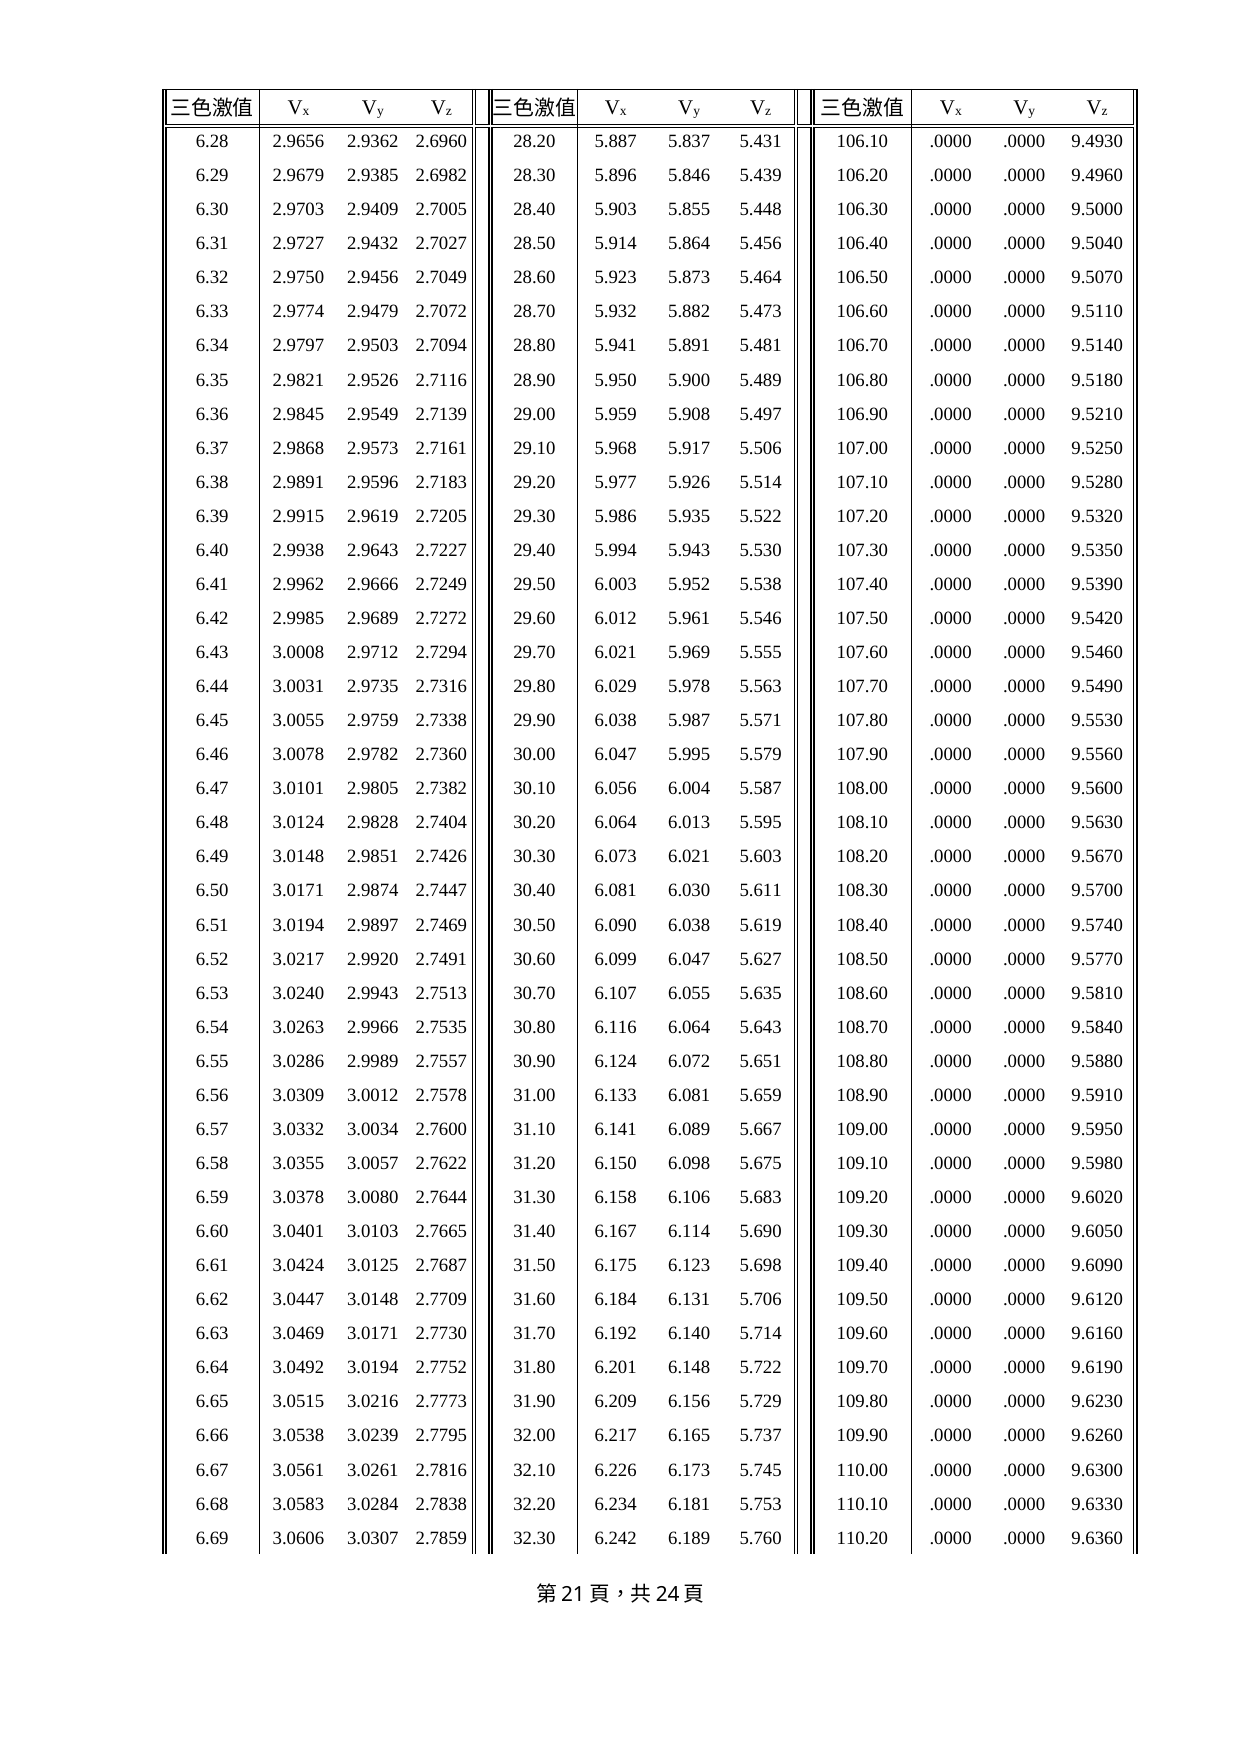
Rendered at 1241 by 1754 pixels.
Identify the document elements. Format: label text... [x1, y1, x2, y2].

table_cell [148, 601, 162, 635]
table_header [798, 90, 810, 124]
table_cell [798, 1316, 810, 1350]
table_cell 3.0194 [337, 1350, 408, 1384]
table_cell 9.5670 [1059, 839, 1133, 873]
table_cell 3.0240 [260, 975, 337, 1009]
table_cell 5.514 [725, 464, 794, 498]
table_cell [798, 226, 810, 260]
table_cell 6.69 [167, 1520, 259, 1554]
table_cell 5.473 [725, 294, 794, 328]
table_cell [476, 567, 488, 601]
table_cell [476, 128, 488, 158]
table_cell 5.439 [725, 158, 794, 192]
table_cell 3.0538 [260, 1418, 337, 1452]
table_cell 29.20 [493, 464, 577, 498]
table_cell 5.464 [725, 260, 794, 294]
table_cell [148, 226, 162, 260]
table_cell 6.38 [167, 464, 259, 498]
table_cell 9.5280 [1059, 464, 1133, 498]
table_cell 5.538 [725, 567, 794, 601]
table_cell 6.181 [653, 1486, 724, 1520]
table_cell 107.70 [815, 669, 911, 703]
table_cell [476, 260, 488, 294]
table_cell [798, 805, 810, 839]
table_cell .0000 [912, 328, 989, 362]
table_cell 6.047 [578, 737, 653, 771]
table_cell 5.882 [653, 294, 724, 328]
table_cell 2.7795 [408, 1418, 472, 1452]
table_cell 5.481 [725, 328, 794, 362]
table_cell 6.47 [167, 771, 259, 805]
table_cell [798, 975, 810, 1009]
table_cell 6.106 [653, 1180, 724, 1214]
table_cell 106.10 [815, 128, 911, 158]
table_cell 6.32 [167, 260, 259, 294]
table_cell .0000 [989, 669, 1059, 703]
table_cell [798, 669, 810, 703]
table_header Vy [653, 90, 724, 124]
table_cell 6.064 [653, 1009, 724, 1043]
table_cell 2.7316 [408, 669, 472, 703]
table_cell 5.456 [725, 226, 794, 260]
table_cell 2.7183 [408, 464, 472, 498]
table_cell [476, 430, 488, 464]
table_cell .0000 [989, 601, 1059, 635]
table_cell [148, 907, 162, 941]
table_cell 9.6160 [1059, 1316, 1133, 1350]
table_cell 9.5180 [1059, 362, 1133, 396]
table_cell 106.60 [815, 294, 911, 328]
table_cell 6.57 [167, 1112, 259, 1146]
table_cell [476, 771, 488, 805]
table_cell [148, 328, 162, 362]
table_cell [148, 499, 162, 532]
table_cell [476, 1078, 488, 1112]
table_cell .0000 [912, 1350, 989, 1384]
table_header Vz [408, 90, 472, 124]
table_cell 31.50 [493, 1248, 577, 1282]
table_cell 6.056 [578, 771, 653, 805]
table_cell 6.68 [167, 1486, 259, 1520]
table_cell 9.5490 [1059, 669, 1133, 703]
table_cell 2.7491 [408, 941, 472, 975]
table_cell .0000 [989, 1486, 1059, 1520]
table_cell [476, 1146, 488, 1180]
table_cell 6.150 [578, 1146, 653, 1180]
table_cell .0000 [989, 1316, 1059, 1350]
table_cell 6.49 [167, 839, 259, 873]
table_cell [798, 396, 810, 430]
table_cell 5.873 [653, 260, 724, 294]
table_cell [148, 124, 162, 158]
table_cell 31.10 [493, 1112, 577, 1146]
table_cell 29.50 [493, 567, 577, 601]
table_cell 6.36 [167, 396, 259, 430]
table_cell [148, 567, 162, 601]
table_cell 5.489 [725, 362, 794, 396]
table_cell [476, 1520, 488, 1554]
table_cell 29.40 [493, 533, 577, 567]
table_cell 2.9735 [337, 669, 408, 703]
table_cell 5.698 [725, 1248, 794, 1282]
table_cell .0000 [912, 158, 989, 192]
table_cell 6.46 [167, 737, 259, 771]
table_cell 3.0355 [260, 1146, 337, 1180]
table_cell 2.7139 [408, 396, 472, 430]
table_cell 9.5320 [1059, 499, 1133, 532]
table_cell [476, 1180, 488, 1214]
table_cell [148, 1486, 162, 1520]
table_cell .0000 [912, 192, 989, 226]
table_cell 3.0055 [260, 703, 337, 737]
table_cell 2.7338 [408, 703, 472, 737]
table_header Vz [725, 90, 794, 124]
table_cell 5.935 [653, 499, 724, 532]
table_cell 5.864 [653, 226, 724, 260]
table_cell 9.6230 [1059, 1384, 1133, 1418]
table_cell 5.900 [653, 362, 724, 396]
table_cell [476, 226, 488, 260]
table_cell 6.41 [167, 567, 259, 601]
table_cell 5.896 [578, 158, 653, 192]
table_cell [798, 158, 810, 192]
table_cell 6.013 [653, 805, 724, 839]
table_cell .0000 [912, 1009, 989, 1043]
table_cell 3.0148 [337, 1282, 408, 1316]
table_cell 2.7072 [408, 294, 472, 328]
table_cell 5.978 [653, 669, 724, 703]
table_cell 2.7469 [408, 907, 472, 941]
table_cell 6.39 [167, 499, 259, 532]
table_cell .0000 [989, 907, 1059, 941]
table_cell 5.627 [725, 941, 794, 975]
table_cell [148, 941, 162, 975]
table_cell 3.0103 [337, 1214, 408, 1248]
table_cell .0000 [912, 1078, 989, 1112]
table_cell 6.66 [167, 1418, 259, 1452]
table_cell 106.40 [815, 226, 911, 260]
table_cell 32.00 [493, 1418, 577, 1452]
table_cell 5.968 [578, 430, 653, 464]
table_cell [476, 294, 488, 328]
table_cell .0000 [912, 396, 989, 430]
table_cell [148, 1384, 162, 1418]
table_cell [476, 941, 488, 975]
table_cell 2.7360 [408, 737, 472, 771]
table_cell 30.80 [493, 1009, 577, 1043]
table_cell 28.70 [493, 294, 577, 328]
table_cell 2.7027 [408, 226, 472, 260]
table_cell 109.90 [815, 1418, 911, 1452]
table_header [148, 89, 162, 124]
table_cell 6.175 [578, 1248, 653, 1282]
table_cell [148, 1350, 162, 1384]
table_cell [148, 464, 162, 498]
table_cell 2.9479 [337, 294, 408, 328]
table_cell 108.20 [815, 839, 911, 873]
table_cell 6.43 [167, 635, 259, 669]
table_cell .0000 [912, 1486, 989, 1520]
table_cell 6.072 [653, 1044, 724, 1077]
table_cell 30.60 [493, 941, 577, 975]
table_cell 2.7227 [408, 533, 472, 567]
table_cell 2.9596 [337, 464, 408, 498]
table_cell [148, 192, 162, 226]
table_cell 9.5980 [1059, 1146, 1133, 1180]
table_cell 3.0101 [260, 771, 337, 805]
table_cell [798, 1180, 810, 1214]
table_cell [148, 362, 162, 396]
table_cell [798, 1214, 810, 1248]
table_cell 2.9828 [337, 805, 408, 839]
table_cell 5.667 [725, 1112, 794, 1146]
table_cell 3.0424 [260, 1248, 337, 1282]
table_cell [798, 128, 810, 158]
table_cell 2.9409 [337, 192, 408, 226]
table_cell 9.5420 [1059, 601, 1133, 635]
table_cell 3.0378 [260, 1180, 337, 1214]
table_cell [798, 1146, 810, 1180]
table_header 三色激值 [815, 90, 911, 124]
table_cell 6.165 [653, 1418, 724, 1452]
table_cell 5.887 [578, 128, 653, 158]
table_cell .0000 [912, 975, 989, 1009]
table_cell 6.31 [167, 226, 259, 260]
table_cell 9.6190 [1059, 1350, 1133, 1384]
table_cell [476, 805, 488, 839]
table_cell .0000 [912, 669, 989, 703]
table_cell [798, 771, 810, 805]
table_cell 9.6360 [1059, 1520, 1133, 1554]
table_cell 2.7773 [408, 1384, 472, 1418]
table_cell 2.9759 [337, 703, 408, 737]
table_cell 5.635 [725, 975, 794, 1009]
table_cell 108.60 [815, 975, 911, 1009]
table_cell 2.9643 [337, 533, 408, 567]
table_cell 6.28 [167, 128, 259, 158]
table_cell .0000 [989, 805, 1059, 839]
table_cell .0000 [912, 839, 989, 873]
table_cell 28.60 [493, 260, 577, 294]
table_cell 6.021 [653, 839, 724, 873]
table_cell 2.7447 [408, 873, 472, 907]
table_cell 5.994 [578, 533, 653, 567]
table_cell 107.50 [815, 601, 911, 635]
table_cell .0000 [912, 873, 989, 907]
table_cell [798, 1520, 810, 1554]
table_cell .0000 [912, 1146, 989, 1180]
table_cell 9.5880 [1059, 1044, 1133, 1077]
table_cell 5.943 [653, 533, 724, 567]
table_cell 6.50 [167, 873, 259, 907]
table_cell 5.563 [725, 669, 794, 703]
table_cell 2.9362 [337, 128, 408, 158]
table_cell .0000 [912, 294, 989, 328]
table_cell 28.20 [493, 128, 577, 158]
table_cell 5.643 [725, 1009, 794, 1043]
table_cell .0000 [912, 1112, 989, 1146]
table_header [476, 90, 488, 124]
table_cell 6.35 [167, 362, 259, 396]
table_cell 30.30 [493, 839, 577, 873]
table_cell [148, 703, 162, 737]
table_cell .0000 [989, 567, 1059, 601]
table_cell 109.20 [815, 1180, 911, 1214]
table_cell 3.0080 [337, 1180, 408, 1214]
table_cell 107.80 [815, 703, 911, 737]
table_cell .0000 [912, 1180, 989, 1214]
table_cell [798, 737, 810, 771]
table_cell .0000 [989, 396, 1059, 430]
table_cell [798, 362, 810, 396]
table_cell .0000 [989, 941, 1059, 975]
table_cell [148, 771, 162, 805]
table_cell 108.40 [815, 907, 911, 941]
table_cell .0000 [989, 703, 1059, 737]
table_cell 107.00 [815, 430, 911, 464]
table_cell 2.9891 [260, 464, 337, 498]
table_cell [148, 839, 162, 873]
table_cell 2.9727 [260, 226, 337, 260]
table_cell 3.0171 [337, 1316, 408, 1350]
table_cell [476, 839, 488, 873]
table_cell 2.7578 [408, 1078, 472, 1112]
table_cell .0000 [912, 430, 989, 464]
table_cell 6.156 [653, 1384, 724, 1418]
table_cell 2.7600 [408, 1112, 472, 1146]
table_cell 5.987 [653, 703, 724, 737]
table_cell 28.50 [493, 226, 577, 260]
table_cell 2.7294 [408, 635, 472, 669]
table_cell .0000 [912, 1282, 989, 1316]
table_cell [798, 1112, 810, 1146]
table_cell 107.60 [815, 635, 911, 669]
table_cell [148, 1009, 162, 1043]
table_cell 3.0307 [337, 1520, 408, 1554]
table_cell .0000 [912, 1452, 989, 1486]
table_cell 9.5770 [1059, 941, 1133, 975]
table_cell .0000 [912, 805, 989, 839]
table_cell [476, 328, 488, 362]
table_cell 30.10 [493, 771, 577, 805]
table_cell 6.65 [167, 1384, 259, 1418]
table_cell 9.5460 [1059, 635, 1133, 669]
table_cell 29.90 [493, 703, 577, 737]
table_cell [798, 430, 810, 464]
table_cell 5.941 [578, 328, 653, 362]
table_cell 3.0469 [260, 1316, 337, 1350]
table_cell 3.0194 [260, 907, 337, 941]
table_cell 5.571 [725, 703, 794, 737]
table_cell .0000 [989, 128, 1059, 158]
table_cell [148, 1078, 162, 1112]
table_cell 106.80 [815, 362, 911, 396]
table_cell 5.903 [578, 192, 653, 226]
table_cell [476, 703, 488, 737]
table_cell 5.595 [725, 805, 794, 839]
table_cell 29.10 [493, 430, 577, 464]
table_cell 106.20 [815, 158, 911, 192]
table_cell 28.80 [493, 328, 577, 362]
table_cell 5.690 [725, 1214, 794, 1248]
table_cell 30.00 [493, 737, 577, 771]
table_cell 6.047 [653, 941, 724, 975]
table_cell 6.63 [167, 1316, 259, 1350]
table_cell 3.0309 [260, 1078, 337, 1112]
table_cell 6.189 [653, 1520, 724, 1554]
table_cell 107.30 [815, 533, 911, 567]
table_cell 2.9915 [260, 499, 337, 532]
table_cell .0000 [912, 499, 989, 532]
table_cell 2.9966 [337, 1009, 408, 1043]
table_cell 6.148 [653, 1350, 724, 1384]
table_cell 2.7249 [408, 567, 472, 601]
table_cell 2.9656 [260, 128, 337, 158]
table_header Vx [912, 90, 989, 124]
table_cell 107.40 [815, 567, 911, 601]
table_cell 3.0515 [260, 1384, 337, 1418]
table_cell 5.506 [725, 430, 794, 464]
table_cell 6.003 [578, 567, 653, 601]
table_cell 3.0034 [337, 1112, 408, 1146]
table_cell 6.098 [653, 1146, 724, 1180]
table_cell [798, 1486, 810, 1520]
table_cell [148, 873, 162, 907]
table_cell [798, 1384, 810, 1418]
table_cell 6.090 [578, 907, 653, 941]
table_cell 9.6330 [1059, 1486, 1133, 1520]
table_cell 3.0583 [260, 1486, 337, 1520]
table_cell .0000 [989, 737, 1059, 771]
table_cell 6.131 [653, 1282, 724, 1316]
table_cell 2.9774 [260, 294, 337, 328]
table_cell 5.932 [578, 294, 653, 328]
table_cell 6.073 [578, 839, 653, 873]
table_cell 2.7838 [408, 1486, 472, 1520]
table_cell 5.926 [653, 464, 724, 498]
table_cell 109.70 [815, 1350, 911, 1384]
table_cell .0000 [989, 260, 1059, 294]
table_cell [476, 533, 488, 567]
table_cell 5.714 [725, 1316, 794, 1350]
table_cell 9.6020 [1059, 1180, 1133, 1214]
table_cell 6.52 [167, 941, 259, 975]
table_cell 108.80 [815, 1044, 911, 1077]
table_cell 2.9845 [260, 396, 337, 430]
table_cell 6.158 [578, 1180, 653, 1214]
table_cell .0000 [989, 430, 1059, 464]
table_cell 9.5560 [1059, 737, 1133, 771]
table_cell 3.0606 [260, 1520, 337, 1554]
table_cell 6.004 [653, 771, 724, 805]
table_cell 5.891 [653, 328, 724, 362]
table_header Vx [260, 90, 337, 124]
table_cell 3.0057 [337, 1146, 408, 1180]
table_cell .0000 [912, 1316, 989, 1350]
table_cell 6.038 [578, 703, 653, 737]
table_cell 5.846 [653, 158, 724, 192]
table_cell 6.184 [578, 1282, 653, 1316]
table_cell 31.30 [493, 1180, 577, 1214]
table_cell 2.7404 [408, 805, 472, 839]
table_cell 108.30 [815, 873, 911, 907]
table_header Vz [1059, 90, 1133, 124]
table_cell 6.62 [167, 1282, 259, 1316]
table_cell 9.6260 [1059, 1418, 1133, 1452]
table_cell [148, 1112, 162, 1146]
table_cell .0000 [912, 771, 989, 805]
table_cell [798, 328, 810, 362]
table_cell 3.0401 [260, 1214, 337, 1248]
table_cell 6.012 [578, 601, 653, 635]
table_cell 6.064 [578, 805, 653, 839]
table_cell 6.192 [578, 1316, 653, 1350]
table_cell .0000 [989, 533, 1059, 567]
table_cell 6.173 [653, 1452, 724, 1486]
table_cell 2.7116 [408, 362, 472, 396]
table_cell 9.5700 [1059, 873, 1133, 907]
table_cell 5.737 [725, 1418, 794, 1452]
table_cell [476, 396, 488, 430]
table_cell 31.90 [493, 1384, 577, 1418]
table_header Vy [337, 90, 408, 124]
table_cell 5.546 [725, 601, 794, 635]
table_cell 2.9985 [260, 601, 337, 635]
table_cell .0000 [989, 1520, 1059, 1554]
table_cell [148, 1418, 162, 1452]
table_cell 5.619 [725, 907, 794, 941]
table_cell .0000 [912, 1214, 989, 1248]
table_cell [798, 1078, 810, 1112]
table_cell 3.0125 [337, 1248, 408, 1282]
table_cell 110.20 [815, 1520, 911, 1554]
table_cell 9.4930 [1059, 128, 1133, 158]
table_cell [476, 873, 488, 907]
table_cell 2.6960 [408, 128, 472, 158]
table_cell 5.587 [725, 771, 794, 805]
table_cell 5.745 [725, 1452, 794, 1486]
table_cell 6.40 [167, 533, 259, 567]
table_cell .0000 [912, 1044, 989, 1077]
table_cell 2.9573 [337, 430, 408, 464]
table_cell 5.659 [725, 1078, 794, 1112]
table_cell 32.20 [493, 1486, 577, 1520]
table_cell .0000 [989, 362, 1059, 396]
table_cell .0000 [989, 192, 1059, 226]
table_cell 3.0012 [337, 1078, 408, 1112]
table_cell 3.0031 [260, 669, 337, 703]
table_cell 29.60 [493, 601, 577, 635]
table_cell 108.50 [815, 941, 911, 975]
table_cell [148, 396, 162, 430]
table_cell 3.0217 [260, 941, 337, 975]
table_cell .0000 [912, 737, 989, 771]
table_cell 108.90 [815, 1078, 911, 1112]
table_cell 3.0124 [260, 805, 337, 839]
table_cell 6.099 [578, 941, 653, 975]
table_cell 2.9943 [337, 975, 408, 1009]
table_cell 31.80 [493, 1350, 577, 1384]
table_cell [476, 1009, 488, 1043]
table_cell 29.30 [493, 499, 577, 532]
table_cell 2.7665 [408, 1214, 472, 1248]
table_cell 5.977 [578, 464, 653, 498]
table_cell 5.675 [725, 1146, 794, 1180]
table_cell 9.6050 [1059, 1214, 1133, 1248]
table_cell 6.140 [653, 1316, 724, 1350]
table_cell .0000 [912, 567, 989, 601]
table_cell .0000 [989, 1214, 1059, 1248]
table_cell 106.50 [815, 260, 911, 294]
table_cell 109.10 [815, 1146, 911, 1180]
table_cell 2.9782 [337, 737, 408, 771]
table_cell 5.431 [725, 128, 794, 158]
table_cell [148, 1520, 162, 1554]
table_cell 29.80 [493, 669, 577, 703]
table_cell 6.167 [578, 1214, 653, 1248]
table_cell 2.9989 [337, 1044, 408, 1077]
table_cell [476, 1452, 488, 1486]
table_cell .0000 [989, 1350, 1059, 1384]
table_cell 5.603 [725, 839, 794, 873]
table_cell 31.40 [493, 1214, 577, 1248]
table_cell 9.5140 [1059, 328, 1133, 362]
table_cell 32.30 [493, 1520, 577, 1554]
table_cell 2.7859 [408, 1520, 472, 1554]
table_cell 3.0263 [260, 1009, 337, 1043]
table_cell 109.60 [815, 1316, 911, 1350]
table_cell [148, 1248, 162, 1282]
table_cell 106.90 [815, 396, 911, 430]
table_cell [476, 601, 488, 635]
table_cell .0000 [989, 328, 1059, 362]
table_cell 6.51 [167, 907, 259, 941]
table_cell 9.5600 [1059, 771, 1133, 805]
table_cell 30.50 [493, 907, 577, 941]
table_cell 30.40 [493, 873, 577, 907]
table_cell 6.37 [167, 430, 259, 464]
table_cell .0000 [912, 1520, 989, 1554]
table_cell 2.7426 [408, 839, 472, 873]
table_cell 2.7709 [408, 1282, 472, 1316]
table_cell 6.54 [167, 1009, 259, 1043]
table_cell 9.5530 [1059, 703, 1133, 737]
table_cell 6.42 [167, 601, 259, 635]
table_cell .0000 [912, 635, 989, 669]
table_cell 5.522 [725, 499, 794, 532]
table_cell [148, 1214, 162, 1248]
table_cell 2.9703 [260, 192, 337, 226]
table_cell 29.00 [493, 396, 577, 430]
table_cell [798, 1282, 810, 1316]
table_cell 109.80 [815, 1384, 911, 1418]
table_cell 110.00 [815, 1452, 911, 1486]
table_cell 5.729 [725, 1384, 794, 1418]
table_cell 2.9920 [337, 941, 408, 975]
table_cell 2.7205 [408, 499, 472, 532]
table_cell 6.114 [653, 1214, 724, 1248]
table_cell .0000 [989, 499, 1059, 532]
table_cell 2.9851 [337, 839, 408, 873]
table_cell 5.961 [653, 601, 724, 635]
table_cell 6.55 [167, 1044, 259, 1077]
table_cell [798, 192, 810, 226]
table_cell 6.209 [578, 1384, 653, 1418]
table_cell 109.40 [815, 1248, 911, 1282]
table_cell 5.837 [653, 128, 724, 158]
table_cell 3.0216 [337, 1384, 408, 1418]
table_cell [476, 192, 488, 226]
table_cell [798, 1248, 810, 1282]
table_cell 108.00 [815, 771, 911, 805]
table_cell [148, 1044, 162, 1077]
table_cell [476, 1418, 488, 1452]
table_header 三色激值 [167, 90, 259, 124]
table_cell 6.29 [167, 158, 259, 192]
table_cell 5.952 [653, 567, 724, 601]
table_cell 6.234 [578, 1486, 653, 1520]
table_cell [798, 839, 810, 873]
table_cell 5.753 [725, 1486, 794, 1520]
table_header Vx [578, 90, 653, 124]
table_cell 2.7644 [408, 1180, 472, 1214]
table_cell .0000 [912, 703, 989, 737]
table_cell .0000 [989, 158, 1059, 192]
table_cell .0000 [912, 260, 989, 294]
table_cell 6.107 [578, 975, 653, 1009]
table_cell 9.4960 [1059, 158, 1133, 192]
table_cell [476, 669, 488, 703]
table_cell 6.038 [653, 907, 724, 941]
table_cell [476, 1384, 488, 1418]
table_cell 6.201 [578, 1350, 653, 1384]
table_cell 6.030 [653, 873, 724, 907]
table_cell [476, 737, 488, 771]
table_cell 2.9456 [337, 260, 408, 294]
table_cell 5.950 [578, 362, 653, 396]
table_cell 2.9385 [337, 158, 408, 192]
table_cell 2.9666 [337, 567, 408, 601]
table_cell 6.58 [167, 1146, 259, 1180]
table_cell 3.0561 [260, 1452, 337, 1486]
table_cell [798, 941, 810, 975]
table_cell 2.7816 [408, 1452, 472, 1486]
table_cell 31.60 [493, 1282, 577, 1316]
table_cell 3.0239 [337, 1418, 408, 1452]
table_cell .0000 [989, 464, 1059, 498]
table_cell 2.7094 [408, 328, 472, 362]
table_cell 6.67 [167, 1452, 259, 1486]
table_cell 3.0492 [260, 1350, 337, 1384]
table_cell 5.497 [725, 396, 794, 430]
table_cell 6.34 [167, 328, 259, 362]
table_cell .0000 [989, 839, 1059, 873]
table_cell .0000 [912, 128, 989, 158]
table_cell 2.9689 [337, 601, 408, 635]
table_cell 109.00 [815, 1112, 911, 1146]
table_cell .0000 [989, 1282, 1059, 1316]
table_cell .0000 [912, 941, 989, 975]
table_cell .0000 [912, 1248, 989, 1282]
table_cell .0000 [912, 1418, 989, 1452]
table_cell [798, 260, 810, 294]
table_cell [148, 294, 162, 328]
table_cell [476, 158, 488, 192]
table_cell 9.5810 [1059, 975, 1133, 1009]
table_cell 3.0284 [337, 1486, 408, 1520]
table_cell 5.706 [725, 1282, 794, 1316]
table_cell 31.20 [493, 1146, 577, 1180]
table_cell 2.7513 [408, 975, 472, 1009]
table_cell 5.855 [653, 192, 724, 226]
table_cell 2.9874 [337, 873, 408, 907]
table_cell 6.242 [578, 1520, 653, 1554]
table_cell 2.7622 [408, 1146, 472, 1180]
table_cell 2.9619 [337, 499, 408, 532]
table_cell .0000 [989, 1044, 1059, 1077]
table_cell [476, 1044, 488, 1077]
table_cell 9.5000 [1059, 192, 1133, 226]
table_cell 2.7687 [408, 1248, 472, 1282]
table_cell 29.70 [493, 635, 577, 669]
table_cell 2.7049 [408, 260, 472, 294]
table_cell .0000 [989, 1112, 1059, 1146]
table_cell .0000 [912, 226, 989, 260]
table_cell 3.0261 [337, 1452, 408, 1486]
table_cell [476, 1316, 488, 1350]
table_cell 5.579 [725, 737, 794, 771]
table_cell [476, 1248, 488, 1282]
table_cell 2.7557 [408, 1044, 472, 1077]
table_cell 5.760 [725, 1520, 794, 1554]
table_cell [476, 499, 488, 532]
table_cell 2.9750 [260, 260, 337, 294]
table_cell 109.50 [815, 1282, 911, 1316]
table_cell 6.081 [653, 1078, 724, 1112]
table_cell 5.722 [725, 1350, 794, 1384]
table_cell 9.6300 [1059, 1452, 1133, 1486]
table_cell 6.59 [167, 1180, 259, 1214]
table_cell 6.33 [167, 294, 259, 328]
table_cell .0000 [912, 533, 989, 567]
table_cell [148, 1316, 162, 1350]
table_cell .0000 [989, 635, 1059, 669]
table_cell [798, 499, 810, 532]
table_cell 2.9821 [260, 362, 337, 396]
table_cell 2.6982 [408, 158, 472, 192]
table_cell [476, 635, 488, 669]
table_cell 32.10 [493, 1452, 577, 1486]
table_cell 6.45 [167, 703, 259, 737]
table_cell [798, 1009, 810, 1043]
table_cell .0000 [912, 601, 989, 635]
table_cell [148, 1180, 162, 1214]
table_cell [476, 1282, 488, 1316]
table_cell 9.5070 [1059, 260, 1133, 294]
table_cell 5.555 [725, 635, 794, 669]
table_cell .0000 [989, 873, 1059, 907]
table_cell .0000 [989, 226, 1059, 260]
table_cell [148, 737, 162, 771]
table_cell 5.995 [653, 737, 724, 771]
table_cell 6.141 [578, 1112, 653, 1146]
table_cell [476, 362, 488, 396]
table_cell [798, 703, 810, 737]
table_cell 2.7161 [408, 430, 472, 464]
table_cell 31.00 [493, 1078, 577, 1112]
table_cell .0000 [912, 907, 989, 941]
table_cell [798, 567, 810, 601]
table_cell [148, 1282, 162, 1316]
table_cell 5.683 [725, 1180, 794, 1214]
table_cell 5.959 [578, 396, 653, 430]
table_cell 5.923 [578, 260, 653, 294]
table_cell 9.5910 [1059, 1078, 1133, 1112]
table_cell 3.0078 [260, 737, 337, 771]
table_cell .0000 [912, 1384, 989, 1418]
table_cell [798, 635, 810, 669]
table_cell .0000 [989, 975, 1059, 1009]
table_cell 5.611 [725, 873, 794, 907]
table_cell 9.5110 [1059, 294, 1133, 328]
table_cell 9.5250 [1059, 430, 1133, 464]
table_cell 110.10 [815, 1486, 911, 1520]
table_cell 31.70 [493, 1316, 577, 1350]
table_cell [798, 907, 810, 941]
table_cell .0000 [989, 1009, 1059, 1043]
table_cell 28.90 [493, 362, 577, 396]
table_cell 107.10 [815, 464, 911, 498]
table_cell 5.914 [578, 226, 653, 260]
table_cell [148, 805, 162, 839]
table_cell 5.448 [725, 192, 794, 226]
table_cell 6.124 [578, 1044, 653, 1077]
table_cell [148, 1452, 162, 1486]
table_cell [476, 464, 488, 498]
table_cell 107.20 [815, 499, 911, 532]
table_cell [148, 1146, 162, 1180]
table_cell [476, 1214, 488, 1248]
table_cell 6.226 [578, 1452, 653, 1486]
table_cell 28.40 [493, 192, 577, 226]
table_cell [798, 533, 810, 567]
table_cell [798, 873, 810, 907]
table_cell [798, 1418, 810, 1452]
table_cell [476, 907, 488, 941]
table_cell 6.123 [653, 1248, 724, 1282]
table_cell 3.0148 [260, 839, 337, 873]
table_cell [476, 1486, 488, 1520]
table_cell 5.969 [653, 635, 724, 669]
table_cell 2.9712 [337, 635, 408, 669]
table_cell 2.7272 [408, 601, 472, 635]
table_cell 9.5740 [1059, 907, 1133, 941]
table_cell [148, 533, 162, 567]
table_cell 3.0286 [260, 1044, 337, 1077]
table_cell 6.30 [167, 192, 259, 226]
table_cell 6.56 [167, 1078, 259, 1112]
table_cell [476, 1350, 488, 1384]
table_cell 6.44 [167, 669, 259, 703]
table_cell 6.61 [167, 1248, 259, 1282]
table_cell [476, 1112, 488, 1146]
table_cell 6.081 [578, 873, 653, 907]
table_cell 6.48 [167, 805, 259, 839]
table_cell 3.0447 [260, 1282, 337, 1316]
table_cell 3.0332 [260, 1112, 337, 1146]
table_cell [148, 975, 162, 1009]
table_cell 9.5350 [1059, 533, 1133, 567]
table_cell 6.029 [578, 669, 653, 703]
table_cell .0000 [989, 1452, 1059, 1486]
table_cell 2.9797 [260, 328, 337, 362]
table_cell 9.6120 [1059, 1282, 1133, 1316]
table_cell .0000 [989, 771, 1059, 805]
table_cell 2.7005 [408, 192, 472, 226]
table_cell 6.021 [578, 635, 653, 669]
table_cell 3.0008 [260, 635, 337, 669]
table_cell .0000 [989, 1248, 1059, 1282]
table_cell 2.9897 [337, 907, 408, 941]
table_cell 108.10 [815, 805, 911, 839]
table_cell 5.917 [653, 430, 724, 464]
table_cell .0000 [989, 294, 1059, 328]
table_cell [476, 975, 488, 1009]
table_cell 2.9526 [337, 362, 408, 396]
table_cell 2.7382 [408, 771, 472, 805]
table_cell 2.9805 [337, 771, 408, 805]
table_cell 9.6090 [1059, 1248, 1133, 1282]
table_cell 9.5950 [1059, 1112, 1133, 1146]
table_cell 30.70 [493, 975, 577, 1009]
table_cell 5.986 [578, 499, 653, 532]
table_cell 2.9549 [337, 396, 408, 430]
table_cell 28.30 [493, 158, 577, 192]
table_cell .0000 [912, 362, 989, 396]
table_header 三色激值 [493, 90, 577, 124]
table_cell 6.64 [167, 1350, 259, 1384]
table_cell 9.5040 [1059, 226, 1133, 260]
table_cell 2.7535 [408, 1009, 472, 1043]
table_cell 9.5840 [1059, 1009, 1133, 1043]
table_cell [148, 635, 162, 669]
table_cell [148, 260, 162, 294]
table_cell 6.116 [578, 1009, 653, 1043]
table_cell 106.70 [815, 328, 911, 362]
table_cell 6.055 [653, 975, 724, 1009]
table_cell .0000 [912, 464, 989, 498]
table_cell 9.5630 [1059, 805, 1133, 839]
table_cell [798, 1350, 810, 1384]
table_cell [798, 294, 810, 328]
table_cell 106.30 [815, 192, 911, 226]
table_cell 2.7752 [408, 1350, 472, 1384]
table_cell 2.9962 [260, 567, 337, 601]
table_cell 2.9432 [337, 226, 408, 260]
table_cell .0000 [989, 1146, 1059, 1180]
table_cell 5.651 [725, 1044, 794, 1077]
table_cell 6.133 [578, 1078, 653, 1112]
table_cell [798, 1044, 810, 1077]
table_cell 2.9938 [260, 533, 337, 567]
table_cell [148, 158, 162, 192]
table_cell 5.908 [653, 396, 724, 430]
table_cell 3.0171 [260, 873, 337, 907]
table_cell 108.70 [815, 1009, 911, 1043]
table_cell .0000 [989, 1384, 1059, 1418]
table_cell 30.20 [493, 805, 577, 839]
table_cell 109.30 [815, 1214, 911, 1248]
table_cell 30.90 [493, 1044, 577, 1077]
table_cell .0000 [989, 1418, 1059, 1452]
table_cell 5.530 [725, 533, 794, 567]
table_cell [798, 464, 810, 498]
table_header Vy [989, 90, 1059, 124]
table_cell 6.089 [653, 1112, 724, 1146]
table_cell [798, 1452, 810, 1486]
table_cell 2.9679 [260, 158, 337, 192]
table_cell 9.5390 [1059, 567, 1133, 601]
table_cell [148, 669, 162, 703]
table_cell .0000 [989, 1180, 1059, 1214]
table_cell 2.7730 [408, 1316, 472, 1350]
table_cell 2.9868 [260, 430, 337, 464]
table_cell 6.60 [167, 1214, 259, 1248]
table_cell 107.90 [815, 737, 911, 771]
table_cell 2.9503 [337, 328, 408, 362]
table_cell 6.53 [167, 975, 259, 1009]
table_cell 6.217 [578, 1418, 653, 1452]
table_cell [798, 601, 810, 635]
table_cell 9.5210 [1059, 396, 1133, 430]
table_cell [148, 430, 162, 464]
table_cell .0000 [989, 1078, 1059, 1112]
